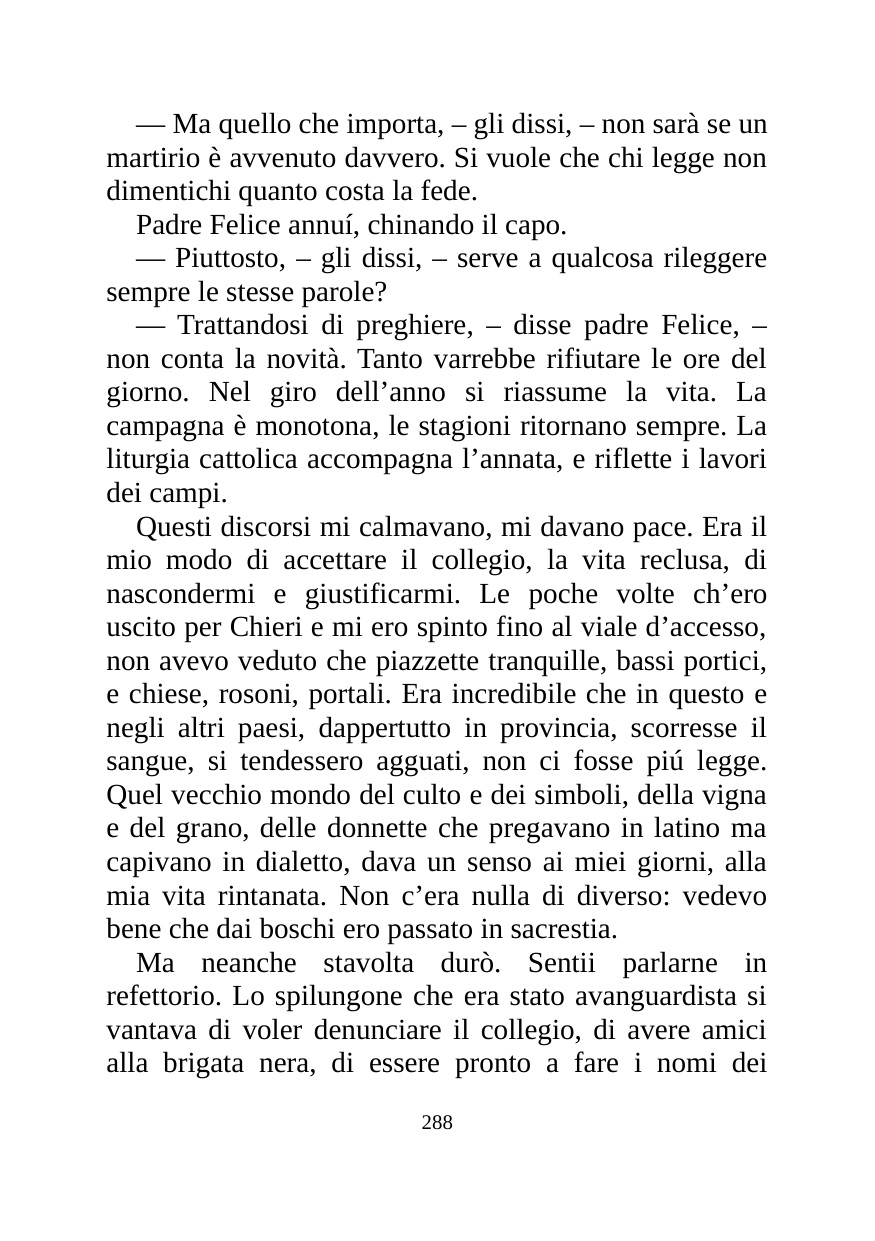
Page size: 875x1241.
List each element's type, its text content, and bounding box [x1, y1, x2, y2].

text Padre Felice annuí, chinando il capo. [106, 207, 768, 240]
text — Piuttosto, – gli dissi, – serve a qualcosa rileggere sempre le stesse parole? [106, 240, 768, 307]
text — Ma quello che importa, – gli dissi, – non sarà se un martirio è avvenuto davvero. Si vuole che chi legge non dimentichi quanto costa la fede. [106, 106, 768, 207]
text Questi discorsi mi calmavano, mi davano pace. Era il mio modo di accettare il collegio, la vita reclusa, di nascondermi e giustificarmi. Le poche volte ch’ero uscito per Chieri e mi ero spinto fino al viale d’accesso, non avevo veduto che piazzette tranquille, bassi portici, e chiese, rosoni, portali. Era incredibile che in questo e negli altri paesi, dappertutto in provincia, scorresse il sangue, si tendessero agguati, non ci fosse piú legge. Quel vecchio mondo del culto e dei simboli, della vigna e del grano, delle donnette che pregavano in latino ma capivano in dialetto, dava un senso ai miei giorni, alla mia vita rintanata. Non c’era nulla di diverso: vedevo bene che dai boschi ero passato in sacrestia. [106, 509, 768, 945]
text — Trattandosi di preghiere, – disse padre Felice, – non conta la novità. Tanto varrebbe rifiutare le ore del giorno. Nel giro dell’anno si riassume la vita. La campagna è monotona, le stagioni ritornano sempre. La liturgia cattolica accompagna l’annata, e riflette i lavori dei campi. [106, 307, 768, 509]
text Ma neanche stavolta durò. Sentii parlarne in refettorio. Lo spilungone che era stato avanguardista si vantava di voler denunciare il collegio, di avere amici alla brigata nera, di essere pronto a fare i nomi dei [106, 945, 768, 1079]
